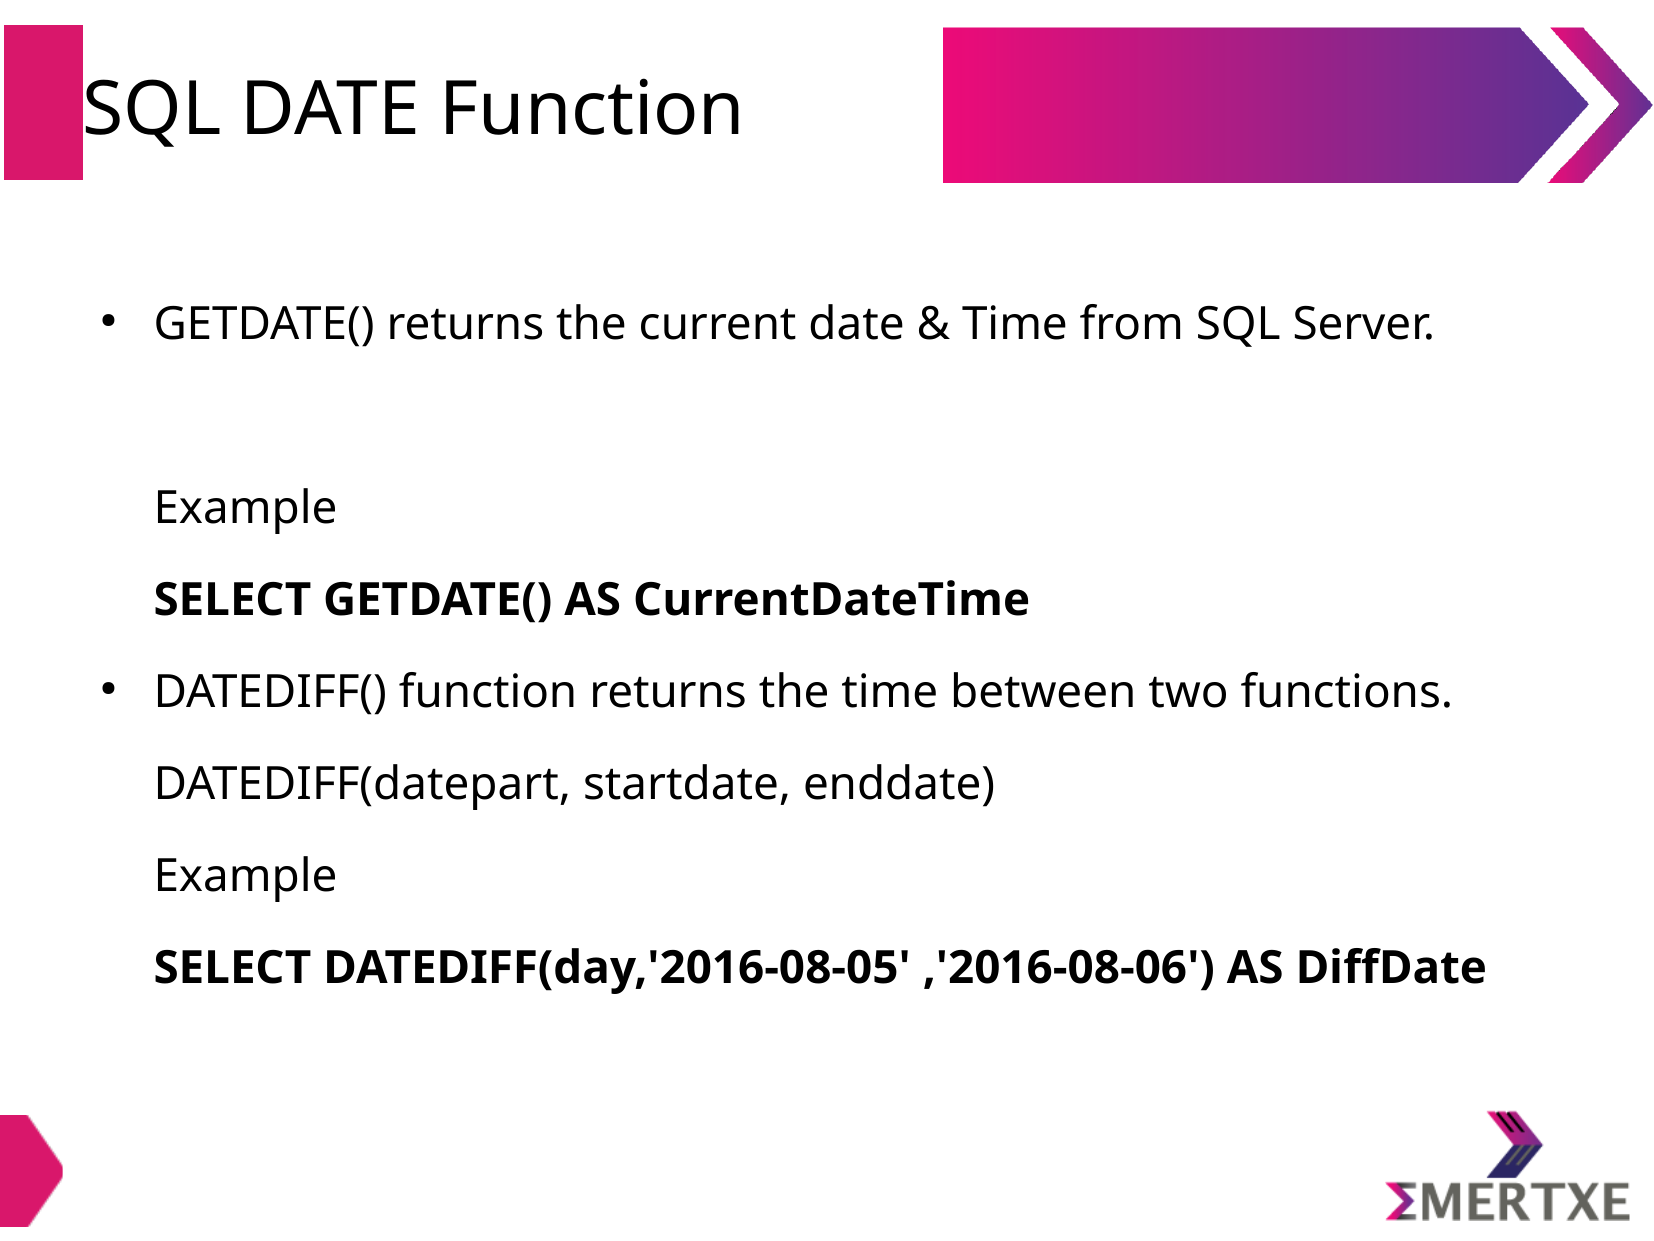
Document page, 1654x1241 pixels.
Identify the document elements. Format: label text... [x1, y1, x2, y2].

picture [1571, 27, 1653, 183]
title SQL DATE Function [82, 2, 1571, 210]
list GETDATE() returns the current date & Time from SQL Server. Example SELECT GETDATE() AS CurrentDateTime DATEDIFF() function returns the time between two functions. DATEDIFF(datepart, startdate, enddate) Example SELECT DATEDIFF(day,'2016-08-05' ,'2016-08-06') AS DiffDate [82, 290, 1571, 1010]
picture [1385, 1107, 1631, 1221]
